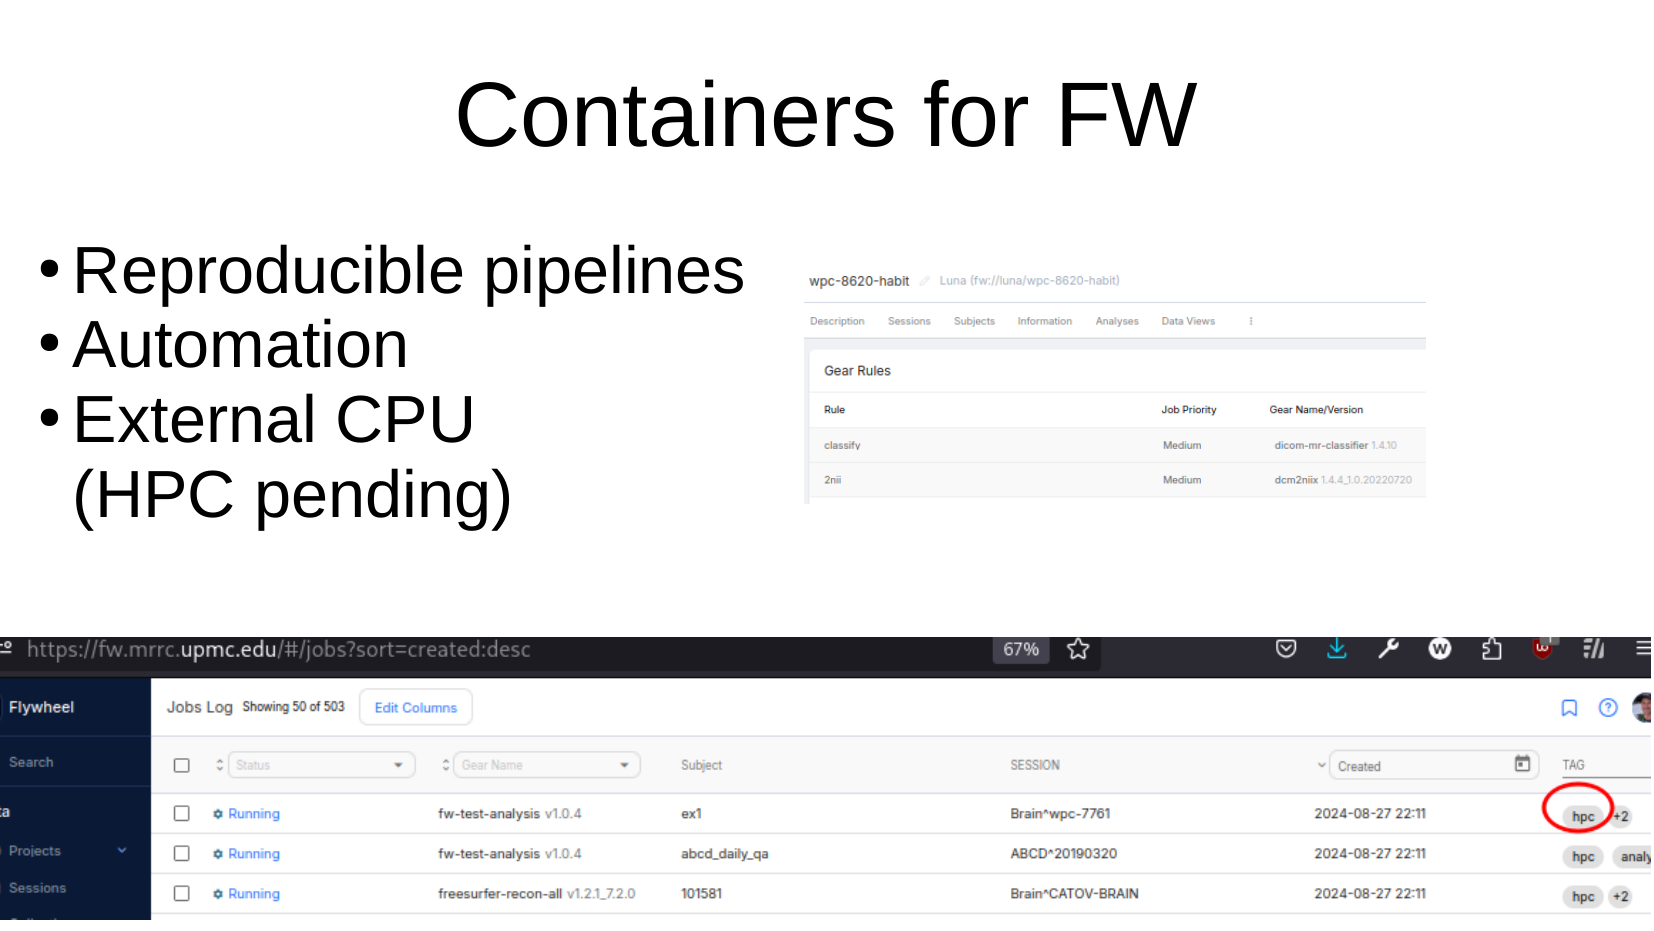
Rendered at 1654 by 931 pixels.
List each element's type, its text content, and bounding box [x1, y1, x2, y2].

picture [804, 262, 1426, 505]
title Containers for FW [82, 37, 1571, 193]
subtitle Reproducible pipelines Automation External CPU (HPC pending) [37, 112, 788, 637]
picture [0, 637, 1651, 920]
